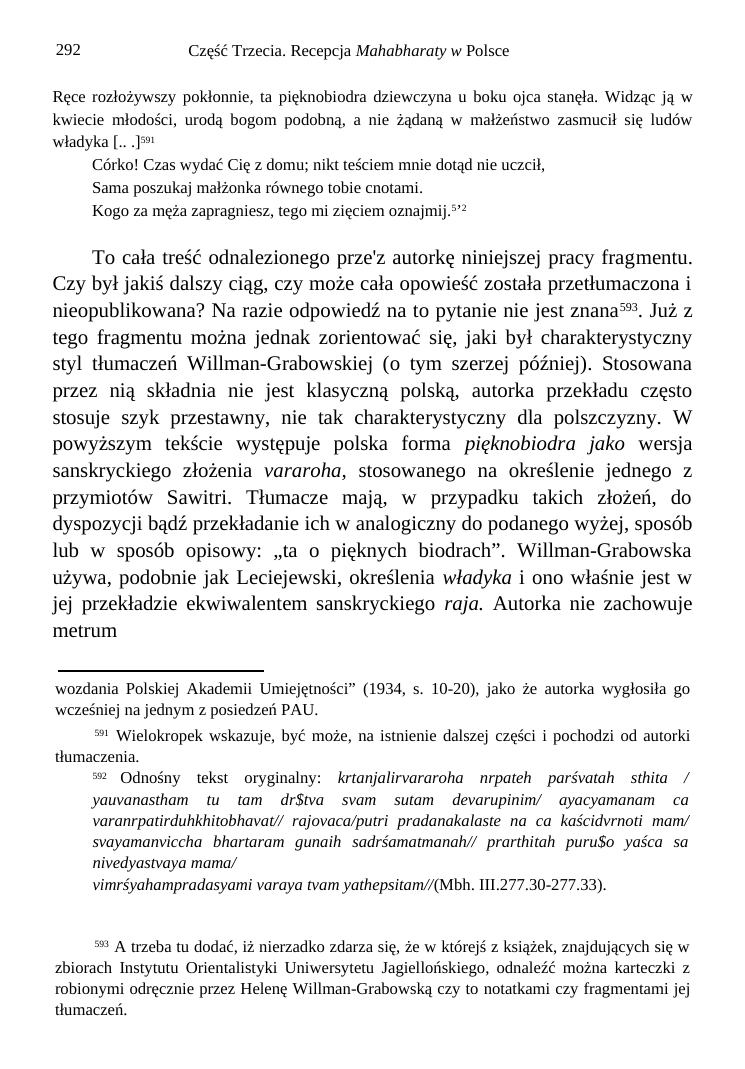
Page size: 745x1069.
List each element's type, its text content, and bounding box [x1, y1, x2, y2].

text wozdania Polskiej Akademii Umiejętności” (1934, s. 10-20), jako że autorka wygłosiła go wcześniej na jednym z posiedzeń PAU. [55, 679, 691, 719]
text To cała treść odnalezionego prze'z autorkę niniejszej pracy frag­mentu. Czy był jakiś dalszy ciąg, czy może cała opowieść została przetłumaczona i nieopublikowana? Na razie odpowiedź na to pytanie nie jest znana593. Już z tego fragmentu można jednak zorientować się, jaki był charakterystyczny styl tłumaczeń Willman-Grabowskiej (o tym szerzej później). Stosowana przez nią składnia nie jest klasyczną polską, autorka przekładu często stosuje szyk przestawny, nie tak charakte­rystyczny dla polszczyzny. W powyższym tekście występuje polska forma pięknobiodra jako wersja sanskryckiego złożenia vararoha, stosowanego na określenie jednego z przymiotów Sawitri. Tłumacze mają, w przypadku takich złożeń, do dyspozycji bądź przekładanie ich w analogiczny do podanego wyżej, sposób lub w sposób opisowy: „ta o pięknych biodrach”. Willman-Grabowska używa, podobnie jak Leciejewski, określenia władyka i ono właśnie jest w jej przekładzie ekwiwalentem sanskryckiego raja. Autorka nie zachowuje metrum [52, 245, 693, 642]
text vimrśyahampradasyami varaya tvam yathepsitam//(Mbh. III.277.30-277.33). [55, 874, 691, 894]
text Kogo za męża zapragniesz, tego mi zięciem oznajmij.5’2 [52, 201, 693, 220]
text 292 [56, 40, 91, 59]
text Córko! Czas wydać Cię z domu; nikt teściem mnie dotąd nie uczcił, [52, 155, 693, 174]
text Część Trzecia. Recepcja Mahabharaty w Polsce [188, 40, 565, 59]
text Sama poszukaj małżonka równego tobie cnotami. [52, 178, 693, 197]
text 593 A trzeba tu dodać, iż nierzadko zdarza się, że w którejś z książek, znajdujących się w zbiorach Instytutu Orientalistyki Uniwersytetu Jagiellońskiego, odnaleźć można karteczki z robionymi odręcznie przez Helenę Willman-Grabowską czy to notatkami czy fragmentami jej tłumaczeń. [55, 936, 691, 1019]
text 592 Odnośny tekst oryginalny: krtanjalirvararoha nrpateh parśvatah sthita / yauvanastham tu tam dr$tva svam sutam devarupinim/ ayacyamanam ca varanrpatirduhkhitobhavat// rajovaca/putri pradanakalaste na ca kaścidvrnoti mam/ svayamanviccha bhartaram gunaih sadrśamatmanah// prarthitah puru$o yaśca sa nivedyastvaya mama/ [92, 768, 691, 872]
text 591 Wielokropek wskazuje, być może, na istnienie dalszej części i pochodzi od autorki tłumaczenia. [55, 726, 691, 762]
text Ręce rozłożywszy pokłonnie, ta pięknobiodra dziewczyna u boku ojca sta­nęła. Widząc ją w kwiecie młodości, urodą bogom podobną, a nie żądaną w małżeństwo zasmucił się ludów władyka [.. .]591 [52, 86, 693, 151]
